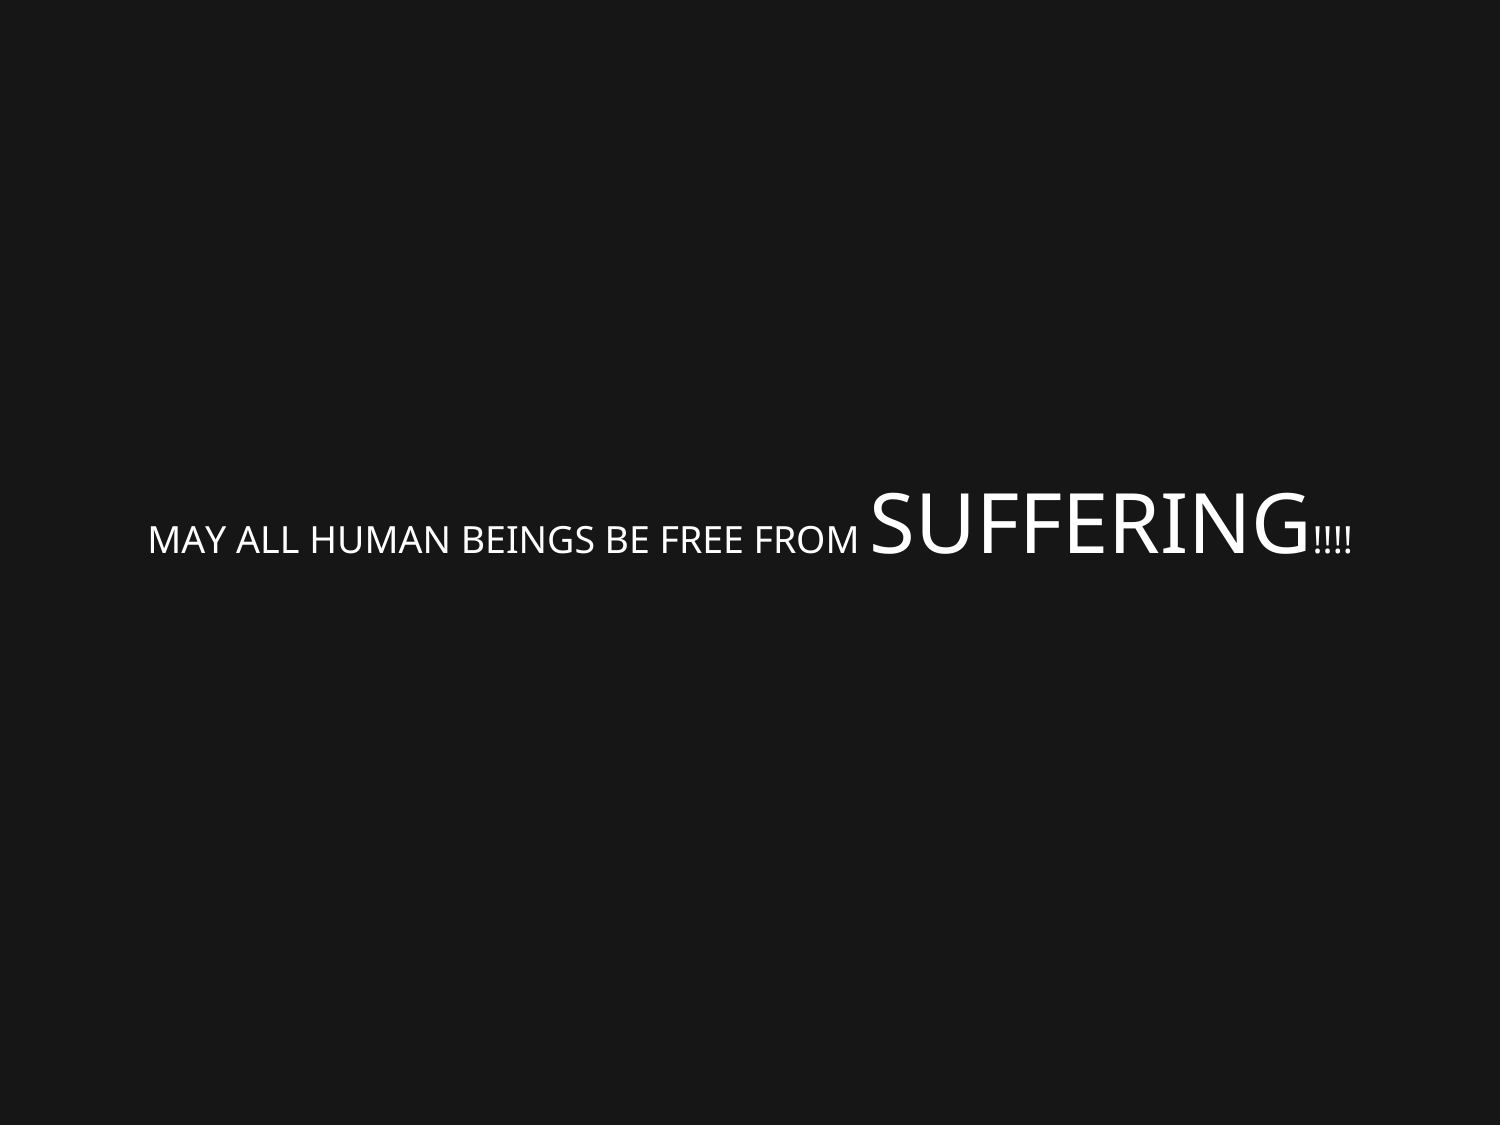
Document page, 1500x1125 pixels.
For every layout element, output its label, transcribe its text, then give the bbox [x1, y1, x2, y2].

text_box MAY ALL HUMAN BEINGS BE FREE FROM SUFFERING!!!! [0, 462, 1500, 578]
